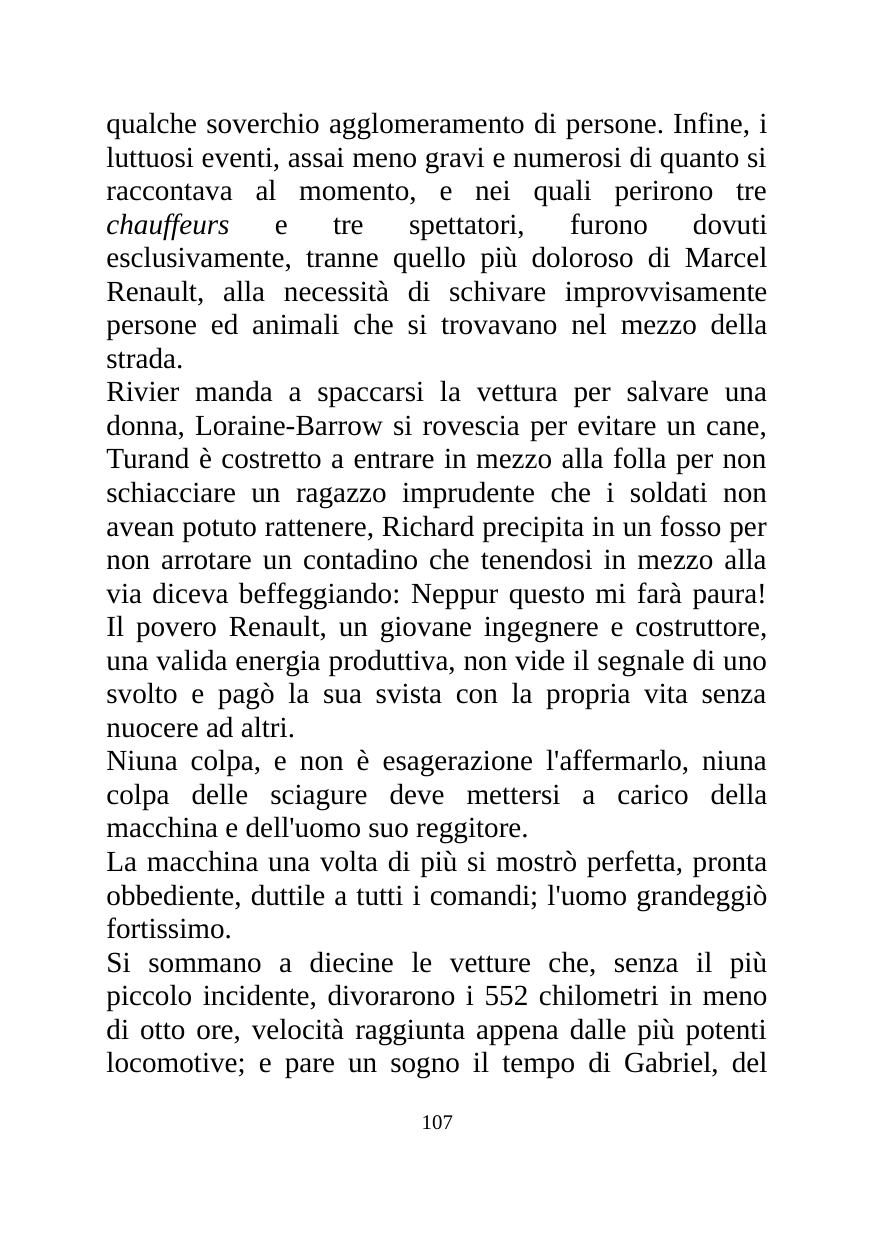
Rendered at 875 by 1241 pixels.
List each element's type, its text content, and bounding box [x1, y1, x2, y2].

text Si sommano a diecine le vetture che, senza il più piccolo incidente, divorarono i 552 chilometri in meno di otto ore, velocità raggiunta appena dalle più potenti locomotive; e pare un sogno il tempo di Gabriel, del [106, 945, 768, 1079]
text Rivier manda a spaccarsi la vettura per salvare una donna, Loraine-Barrow si rovescia per evitare un cane, Turand è costretto a entrare in mezzo alla folla per non schiacciare un ragazzo imprudente che i soldati non avean potuto rattenere, Richard precipita in un fosso per non arrotare un contadino che tenendosi in mezzo alla via diceva beffeggiando: Neppur questo mi farà paura! Il povero Renault, un giovane ingegnere e costruttore, una valida energia produttiva, non vide il segnale di uno svolto e pagò la sua svista con la propria vita senza nuocere ad altri. [106, 374, 768, 743]
text qualche soverchio agglomeramento di persone. Infine, i luttuosi eventi, assai meno gravi e numerosi di quanto si raccontava al momento, e nei quali perirono tre chauffeurs e tre spettatori, furono dovuti esclusivamente, tranne quello più doloroso di Marcel Renault, alla necessità di schivare improvvisamente persone ed animali che si trovavano nel mezzo della strada. [106, 106, 768, 374]
text Niuna colpa, e non è esagerazione l'affermarlo, niuna colpa delle sciagure deve mettersi a carico della macchina e dell'uomo suo reggitore. [106, 743, 768, 844]
text La macchina una volta di più si mostrò perfetta, pronta obbediente, duttile a tutti i comandi; l'uomo grandeggiò fortissimo. [106, 844, 768, 945]
